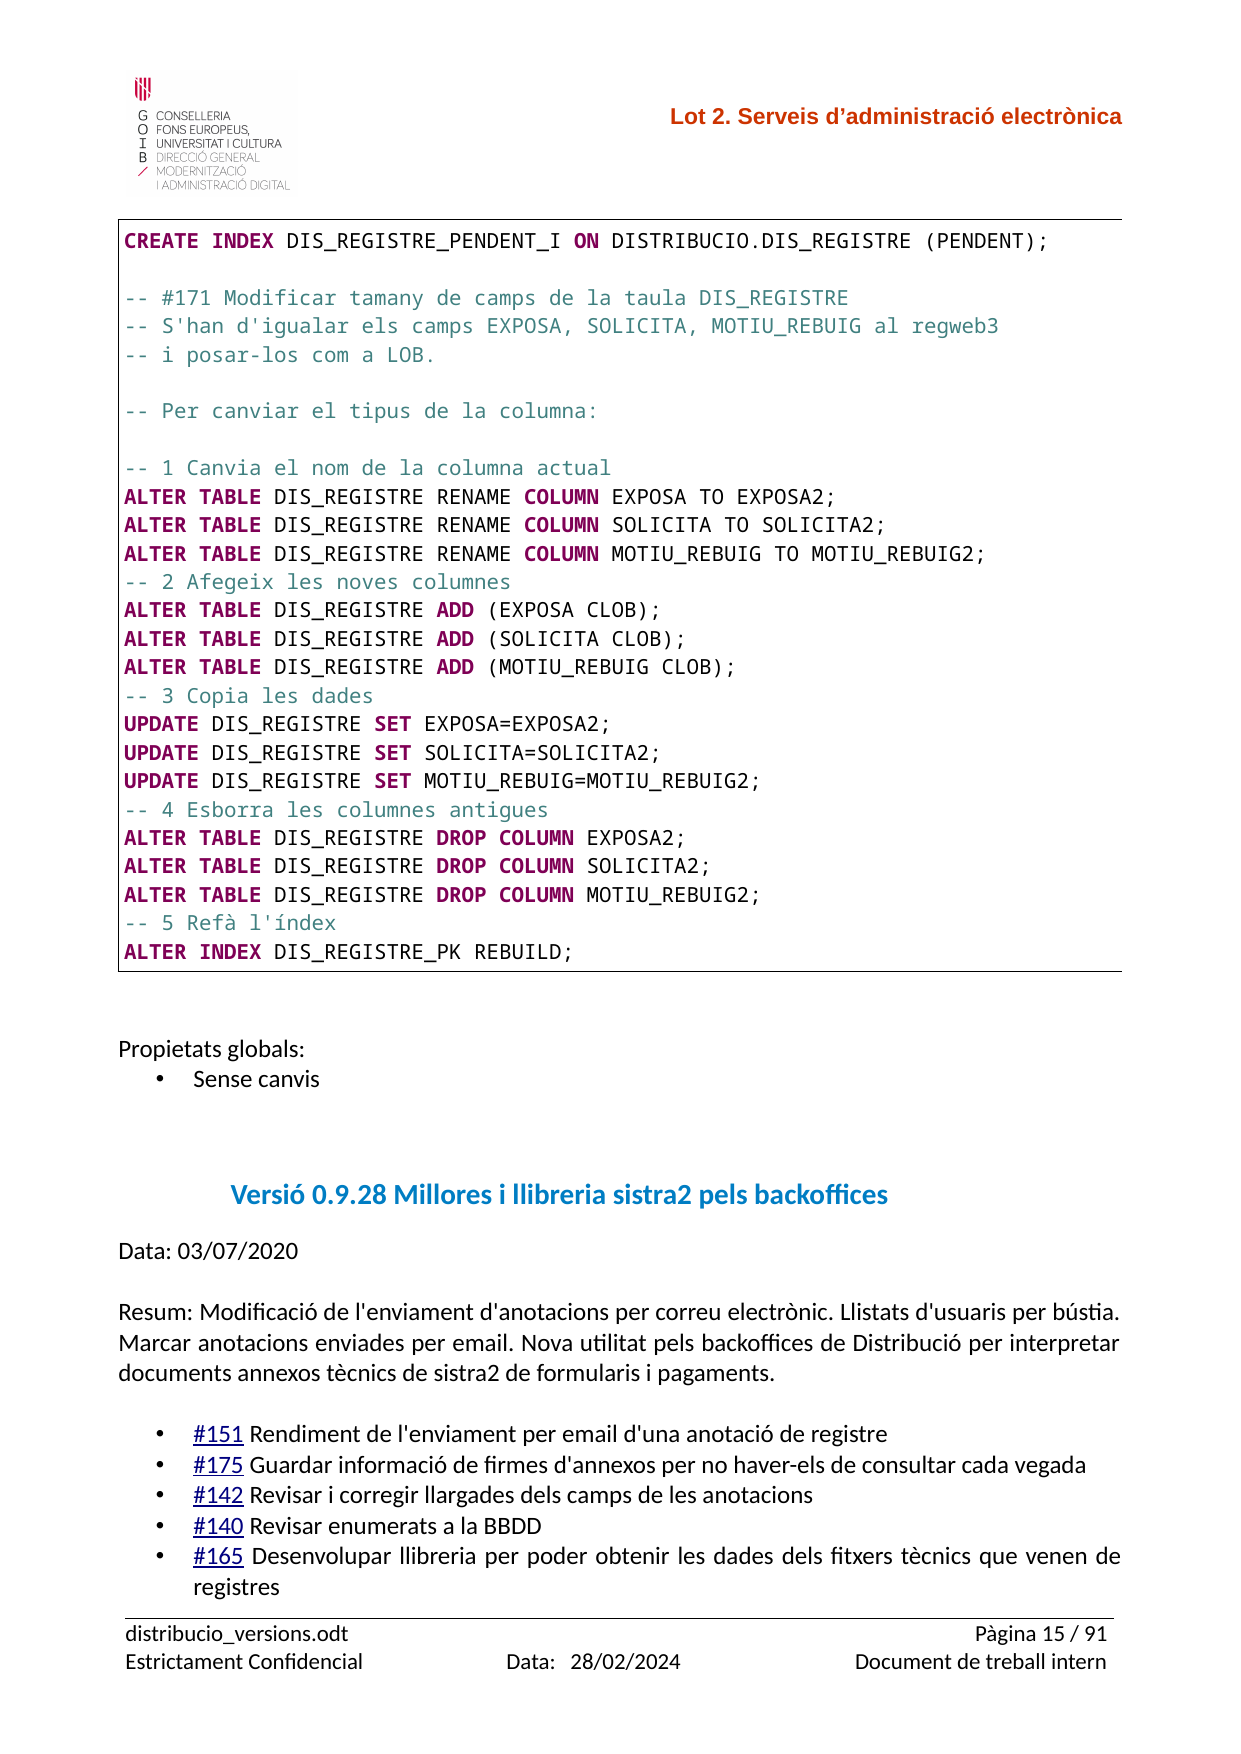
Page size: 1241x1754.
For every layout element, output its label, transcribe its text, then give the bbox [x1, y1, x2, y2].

table_header CREATE INDEX DIS_REGISTRE_PENDENT_I ON DISTRIBUCIO.DIS_REGISTRE (PENDENT); -- #171 Modificar tamany de camps de la taula DIS_REGISTRE -- S'han d'igualar els camps EXPOSA, SOLICITA, MOTIU_REBUIG al regweb3 -- i posar-los com a LOB. -- Per canviar el tipus de la columna: -- 1 Canvia el nom de la columna actual ALTER TABLE DIS_REGISTRE RENAME COLUMN EXPOSA TO EXPOSA2; ALTER TABLE DIS_REGISTRE RENAME COLUMN SOLICITA TO SOLICITA2; ALTER TABLE DIS_REGISTRE RENAME COLUMN MOTIU_REBUIG TO MOTIU_REBUIG2; -- 2 Afegeix les noves columnes ALTER TABLE DIS_REGISTRE ADD (EXPOSA CLOB); ALTER TABLE DIS_REGISTRE ADD (SOLICITA CLOB); ALTER TABLE DIS_REGISTRE ADD (MOTIU_REBUIG CLOB); -- 3 Copia les dades UPDATE DIS_REGISTRE SET EXPOSA=EXPOSA2; UPDATE DIS_REGISTRE SET SOLICITA=SOLICITA2; UPDATE DIS_REGISTRE SET MOTIU_REBUIG=MOTIU_REBUIG2; -- 4 Esborra les columnes antigues ALTER TABLE DIS_REGISTRE DROP COLUMN EXPOSA2; ALTER TABLE DIS_REGISTRE DROP COLUMN SOLICITA2; ALTER TABLE DIS_REGISTRE DROP COLUMN MOTIU_REBUIG2; -- 5 Refà l'índex ALTER INDEX DIS_REGISTRE_PK REBUILD; [119, 220, 1122, 971]
text Propietats globals: [118, 1033, 1122, 1064]
picture [126, 70, 299, 197]
list #142 Revisar i corregir llargades dels camps de les anotacions [156, 1479, 1122, 1510]
list #165 Desenvolupar llibreria per poder obtenir les dades dels fitxers tècnics que venen de registres [156, 1540, 1122, 1601]
list Sense canvis [156, 1064, 1122, 1094]
text Resum: Modificació de l'enviament d'anotacions per correu electrònic. Llistats d'usuaris per bústia. Marcar anotacions enviades per email. Nova utilitat pels backoffices de Distribució per interpretar documents annexos tècnics de sistra2 de formularis i pagaments. [118, 1296, 1122, 1388]
subtitle Versió 0.9.28 Millores i llibreria sistra2 pels backoffices [153, 1176, 1122, 1211]
list #151 Rendiment de l'enviament per email d'una anotació de registre [156, 1418, 1122, 1449]
list #175 Guardar informació de firmes d'annexos per no haver-els de consultar cada vegada [156, 1449, 1122, 1479]
text Data: 03/07/2020 [118, 1235, 1122, 1266]
list #140 Revisar enumerats a la BBDD [156, 1510, 1122, 1540]
